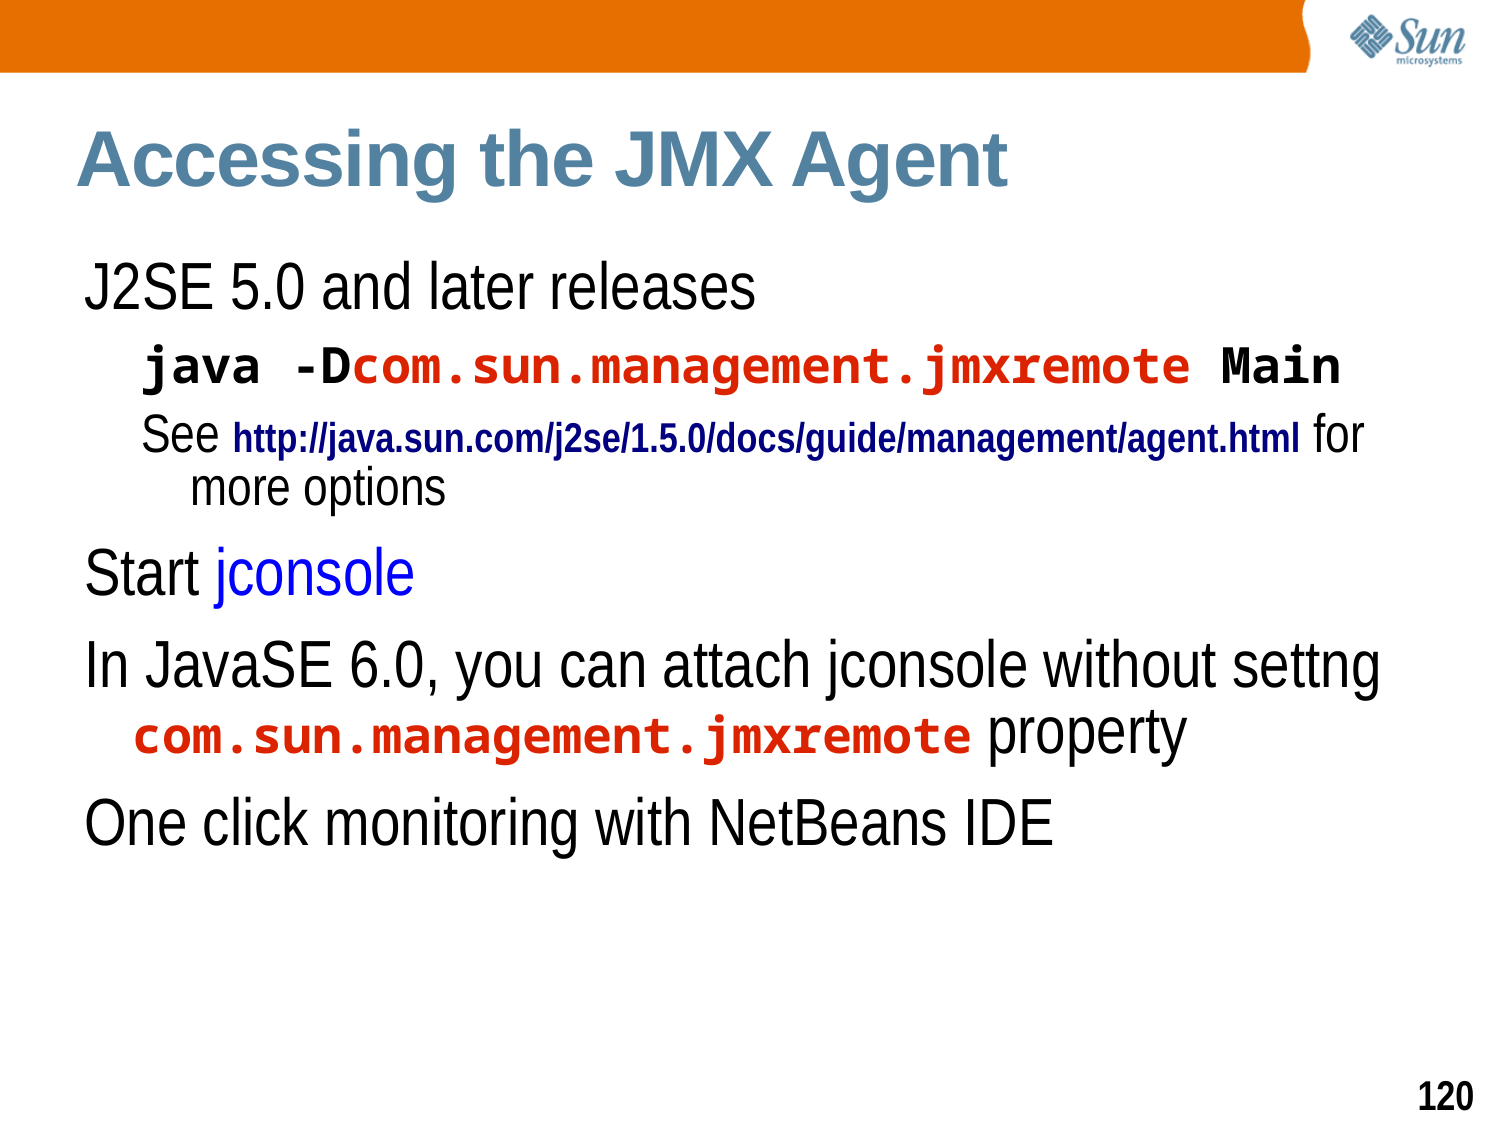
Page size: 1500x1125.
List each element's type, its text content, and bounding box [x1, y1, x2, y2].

picture [0, 0, 1500, 75]
list J2SE 5.0 and later releases java -Dcom.sun.management.jmxremote Main See http://java.sun.com/j2se/1.5.0/docs/guide/management/agent.html for more options Start jconsole In JavaSE 6.0, you can attach jconsole without settng com.sun.management.jmxremote property One click monitoring with NetBeans IDE [64, 257, 1464, 1017]
title Accessing the JMX Agent [75, 122, 1438, 228]
